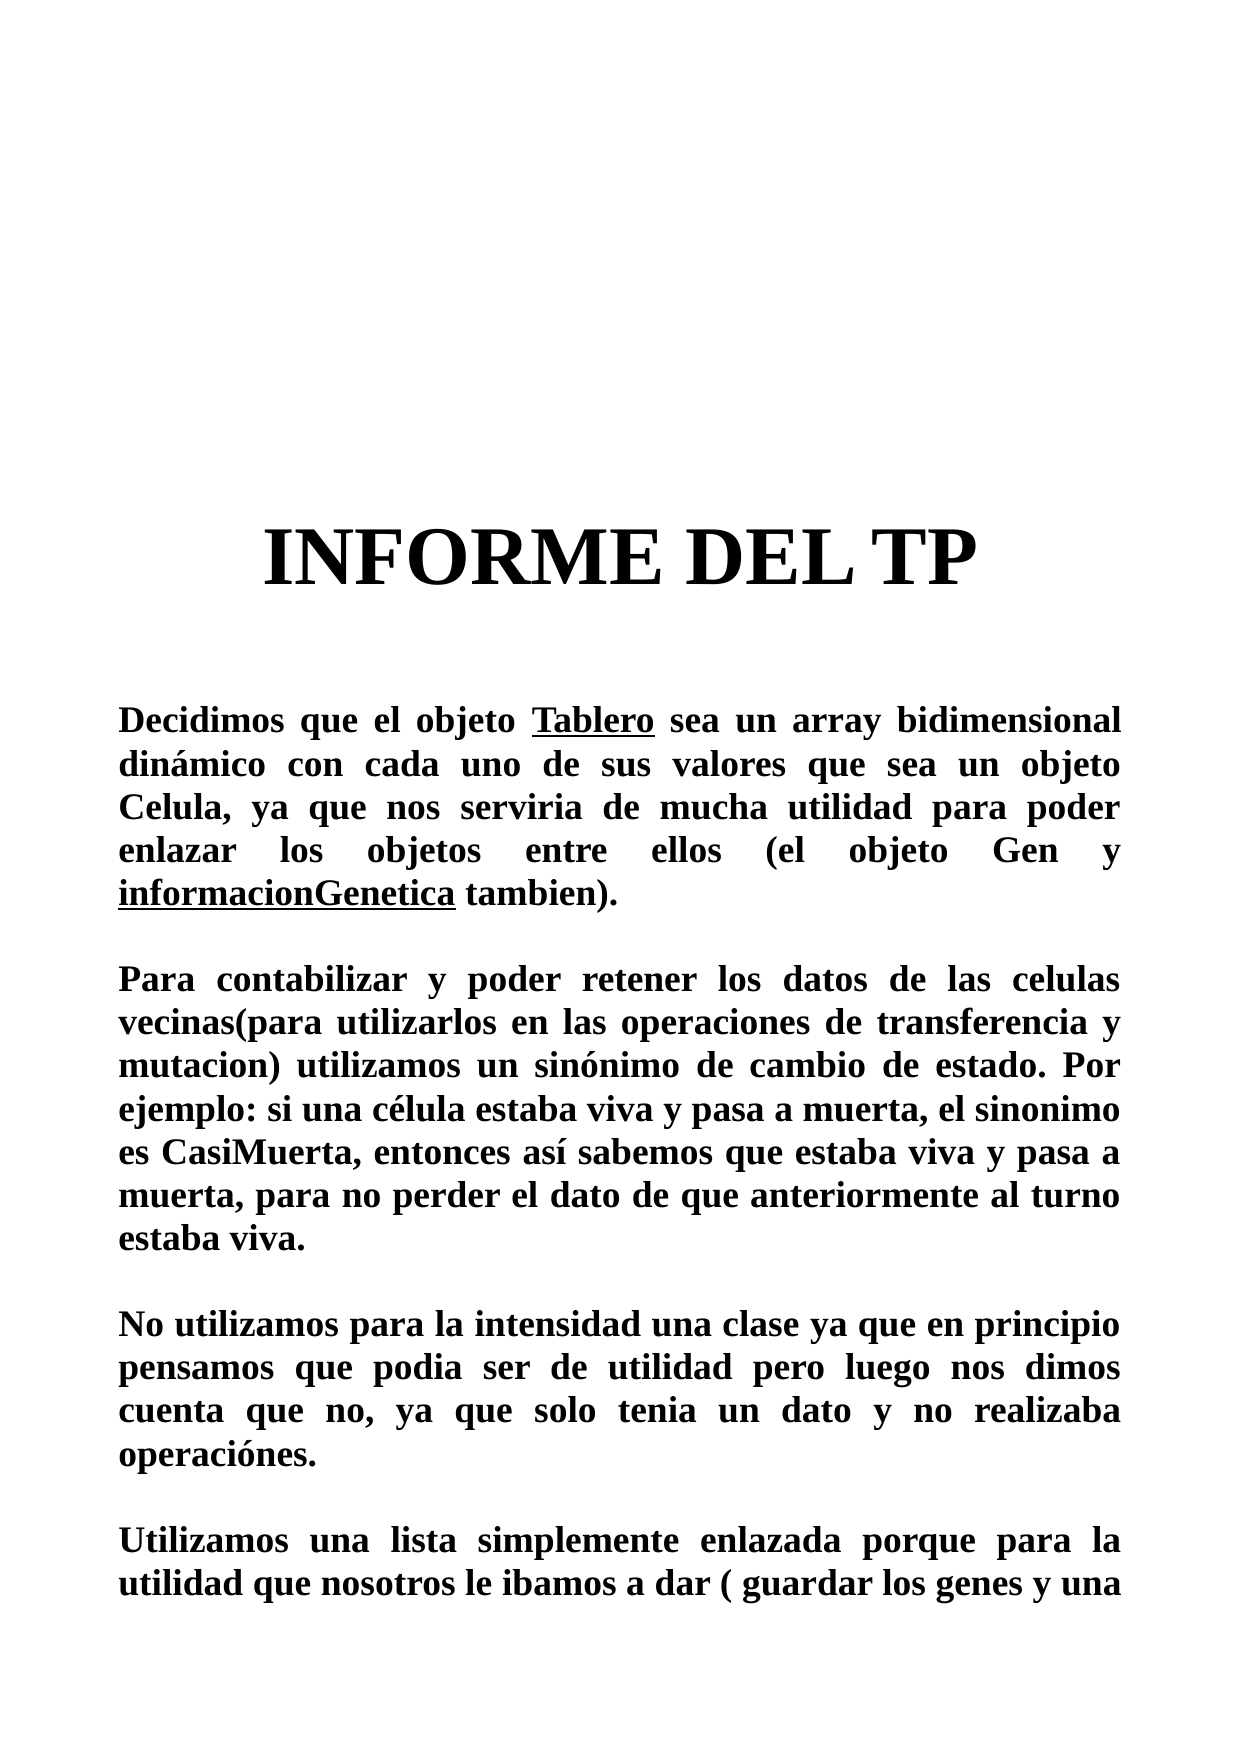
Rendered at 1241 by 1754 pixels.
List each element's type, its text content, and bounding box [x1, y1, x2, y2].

text Para contabilizar y poder retener los datos de las celulas vecinas(para utilizarlos en las operaciones de transferencia y mutacion) utilizamos un sinónimo de cambio de estado. Por ejemplo: si una célula estaba viva y pasa a muerta, el sinonimo es CasiMuerta, entonces así sabemos que estaba viva y pasa a muerta, para no perder el dato de que anteriormente al turno estaba viva. [118, 957, 1122, 1258]
text Decidimos que el objeto Tablero sea un array bidimensional dinámico con cada uno de sus valores que sea un objeto Celula, ya que nos serviria de mucha utilidad para poder enlazar los objetos entre ellos (el objeto Gen y informacionGenetica tambien). [118, 698, 1122, 913]
text No utilizamos para la intensidad una clase ya que en principio pensamos que podia ser de utilidad pero luego nos dimos cuenta que no, ya que solo tenia un dato y no realizaba operaciónes. [118, 1302, 1122, 1474]
text Utilizamos una lista simplemente enlazada porque para la utilidad que nosotros le ibamos a dar ( guardar los genes y una [118, 1517, 1122, 1603]
text INFORME DEL TP [118, 506, 1122, 602]
